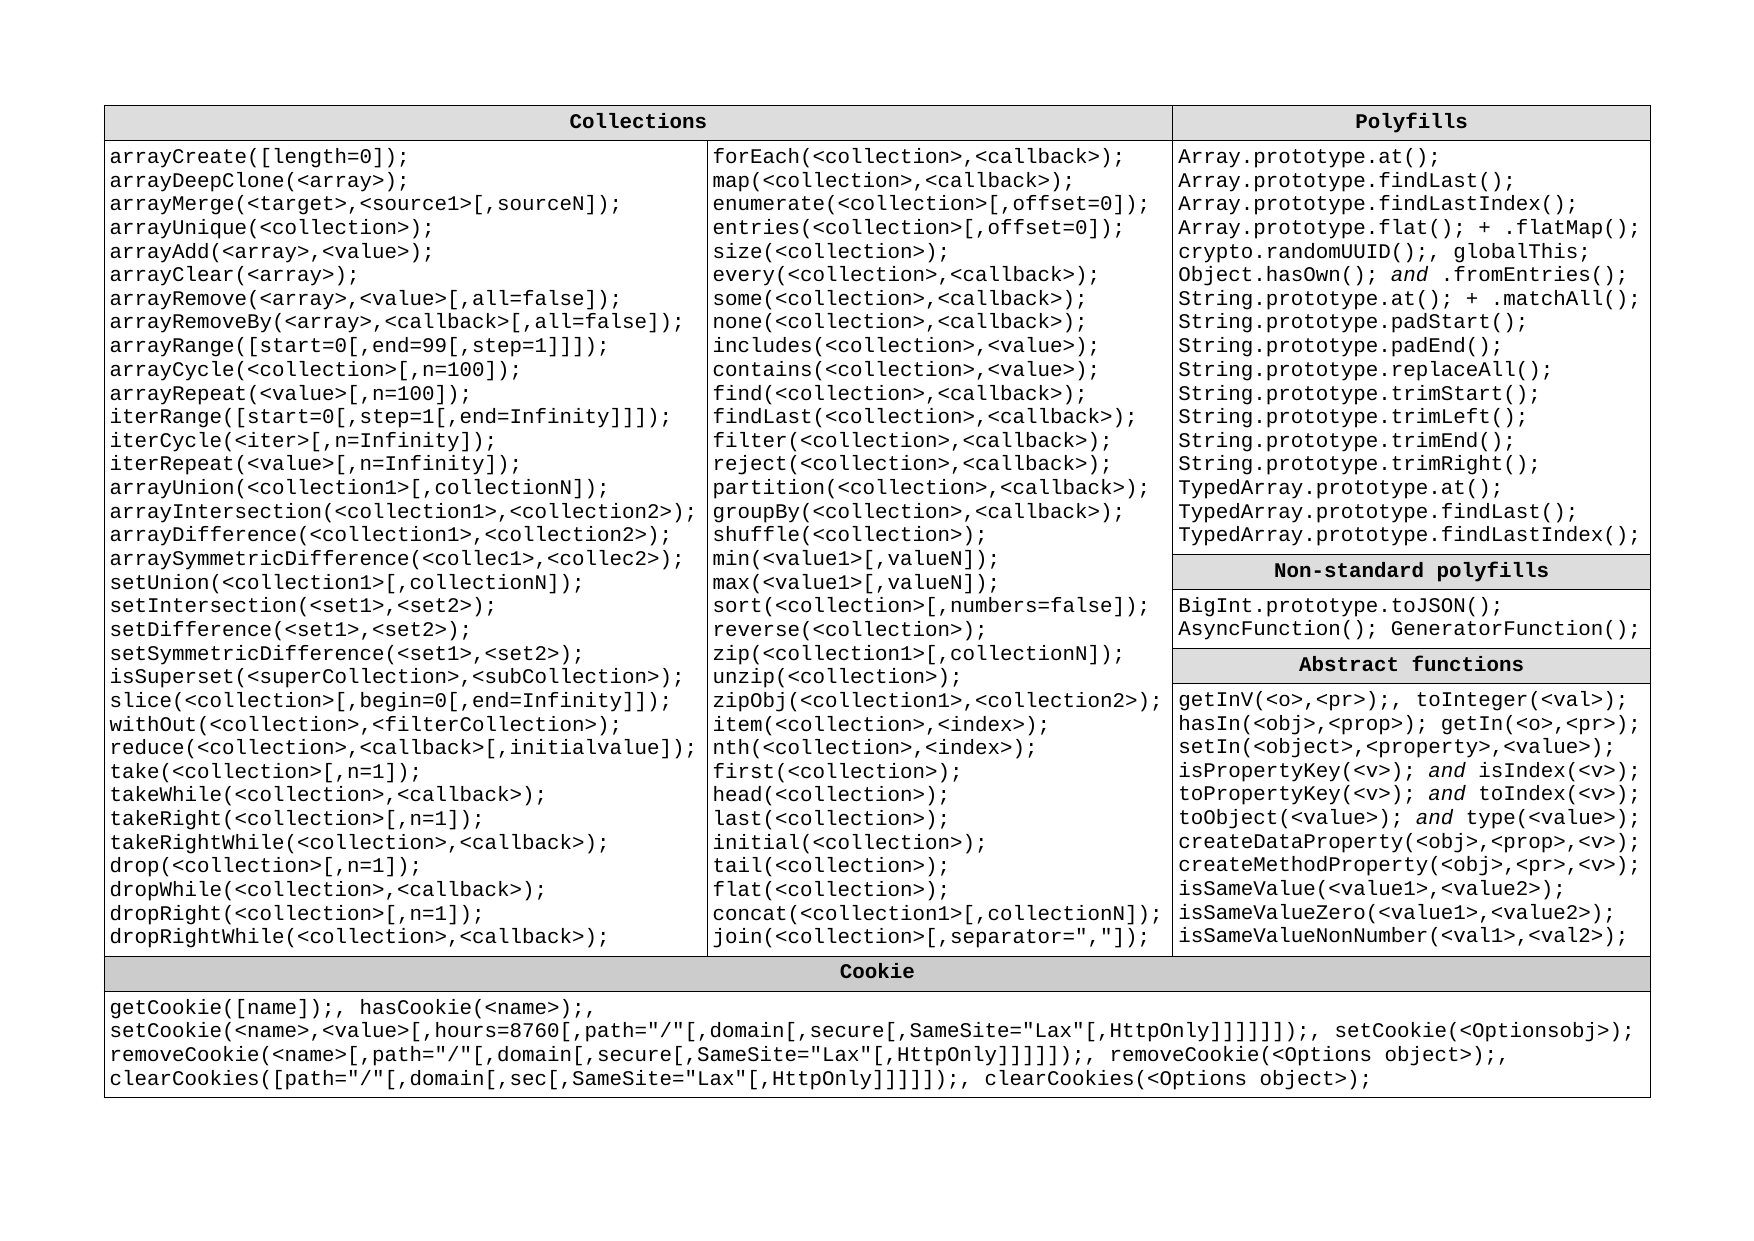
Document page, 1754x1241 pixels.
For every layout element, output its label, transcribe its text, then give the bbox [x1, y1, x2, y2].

table_cell arrayCreate([length=0]); arrayDeepClone(<array>); arrayMerge(<target>,<source1>[,sourceN]); arrayUnique(<collection>); arrayAdd(<array>,<value>); arrayClear(<array>); arrayRemove(<array>,<value>[,all=false]); arrayRemoveBy(<array>,<callback>[,all=false]); arrayRange([start=0[,end=99[,step=1]]]); arrayCycle(<collection>[,n=100]); arrayRepeat(<value>[,n=100]); iterRange([start=0[,step=1[,end=Infinity]]]); iterCycle(<iter>[,n=Infinity]); iterRepeat(<value>[,n=Infinity]); arrayUnion(<collection1>[,collectionN]); arrayIntersection(<collection1>,<collection2>); arrayDifference(<collection1>,<collection2>); arraySymmetricDifference(<collec1>,<collec2>); setUnion(<collection1>[,collectionN]); setIntersection(<set1>,<set2>); setDifference(<set1>,<set2>); setSymmetricDifference(<set1>,<set2>); isSuperset(<superCollection>,<subCollection>); slice(<collection>[,begin=0[,end=Infinity]]); withOut(<collection>,<filterCollection>); reduce(<collection>,<callback>[,initialvalue]); take(<collection>[,n=1]); takeWhile(<collection>,<callback>); takeRight(<collection>[,n=1]); takeRightWhile(<collection>,<callback>); drop(<collection>[,n=1]); dropWhile(<collection>,<callback>); dropRight(<collection>[,n=1]); dropRightWhile(<collection>,<callback>); [105, 141, 707, 956]
table_cell getInV(<o>,<pr>);, toInteger(<val>); hasIn(<obj>,<prop>); getIn(<o>,<pr>); setIn(<object>,<property>,<value>); isPropertyKey(<v>); and isIndex(<v>); toPropertyKey(<v>); and toIndex(<v>); toObject(<value>); and type(<value>); createDataProperty(<obj>,<prop>,<v>); createMethodProperty(<obj>,<pr>,<v>); isSameValue(<value1>,<value2>); isSameValueZero(<value1>,<value2>); isSameValueNonNumber(<val1>,<val2>); [1173, 684, 1650, 956]
table_header Polyfills [1173, 106, 1650, 140]
table_header Collections [105, 106, 1172, 140]
table_cell Non-standard polyfills [1173, 555, 1650, 589]
table_cell Abstract functions [1173, 649, 1650, 683]
table_cell BigInt.prototype.toJSON(); AsyncFunction(); GeneratorFunction(); [1173, 590, 1650, 648]
table_cell forEach(<collection>,<callback>); map(<collection>,<callback>); enumerate(<collection>[,offset=0]); entries(<collection>[,offset=0]); size(<collection>); every(<collection>,<callback>); some(<collection>,<callback>); none(<collection>,<callback>); includes(<collection>,<value>); contains(<collection>,<value>); find(<collection>,<callback>); findLast(<collection>,<callback>); filter(<collection>,<callback>); reject(<collection>,<callback>); partition(<collection>,<callback>); groupBy(<collection>,<callback>); shuffle(<collection>); min(<value1>[,valueN]); max(<value1>[,valueN]); sort(<collection>[,numbers=false]); reverse(<collection>); zip(<collection1>[,collectionN]); unzip(<collection>); zipObj(<collection1>,<collection2>); item(<collection>,<index>); nth(<collection>,<index>); first(<collection>); head(<collection>); last(<collection>); initial(<collection>); tail(<collection>); flat(<collection>); concat(<collection1>[,collectionN]); join(<collection>[,separator=","]); [708, 141, 1172, 956]
table_cell getCookie([name]);, hasCookie(<name>);, setCookie(<name>,<value>[,hours=8760[,path="/"[,domain[,secure[,SameSite="Lax"[,HttpOnly]]]]]]);, setCookie(<Optionsobj>); removeCookie(<name>[,path="/"[,domain[,secure[,SameSite="Lax"[,HttpOnly]]]]]);, removeCookie(<Options object>);, clearCookies([path="/"[,domain[,sec[,SameSite="Lax"[,HttpOnly]]]]]);, clearCookies(<Options object>); [105, 992, 1650, 1097]
table_cell Cookie [105, 957, 1650, 991]
table_cell Array.prototype.at(); Array.prototype.findLast(); Array.prototype.findLastIndex(); Array.prototype.flat(); + .flatMap(); crypto.randomUUID();, globalThis; Object.hasOwn(); and .fromEntries(); String.prototype.at(); + .matchAll(); String.prototype.padStart(); String.prototype.padEnd(); String.prototype.replaceAll(); String.prototype.trimStart(); String.prototype.trimLeft(); String.prototype.trimEnd(); String.prototype.trimRight(); TypedArray.prototype.at(); TypedArray.prototype.findLast(); TypedArray.prototype.findLastIndex(); [1173, 141, 1650, 554]
